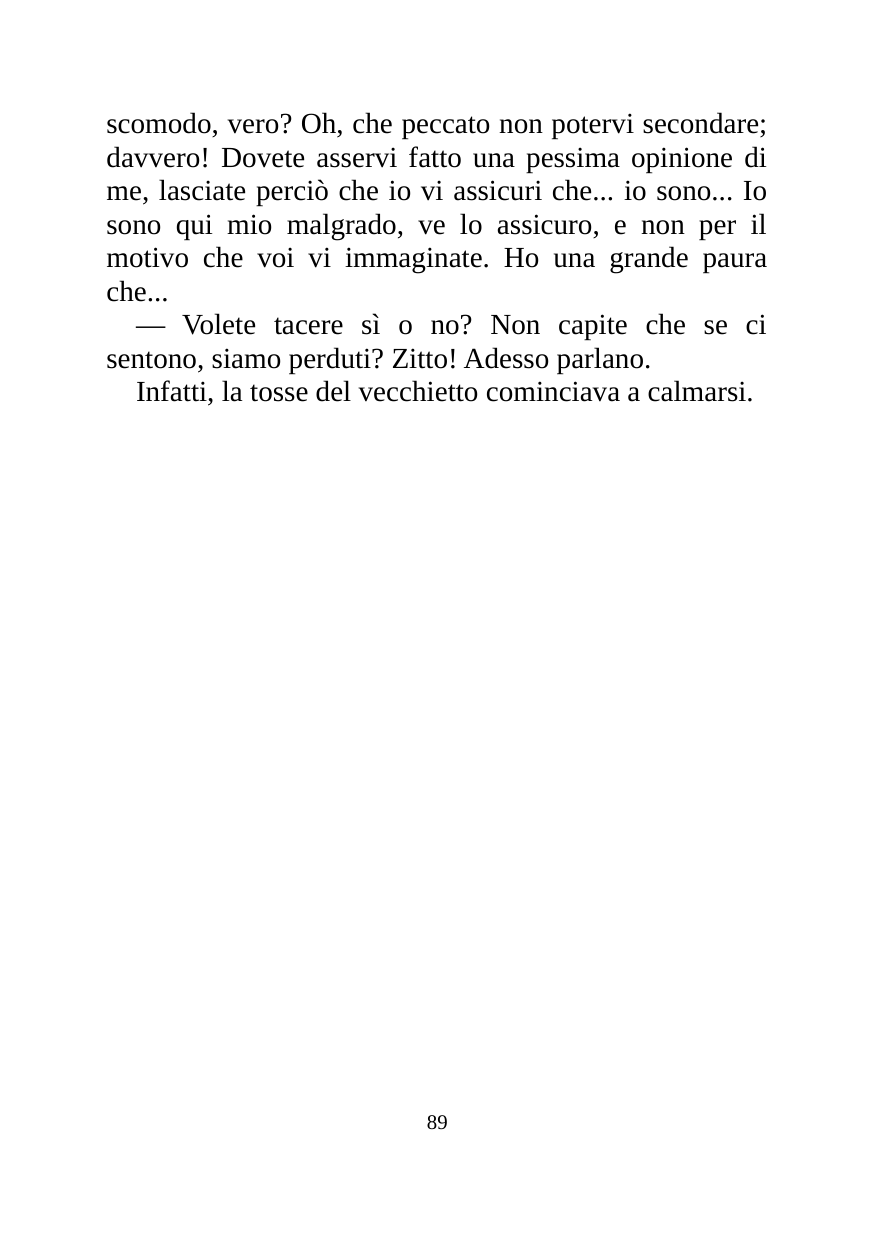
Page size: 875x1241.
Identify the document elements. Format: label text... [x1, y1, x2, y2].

text — Volete tacere sì o no? Non capite che se ci sentono, siamo perduti? Zitto! Adesso parlano. [106, 307, 768, 374]
text Infatti, la tosse del vecchietto cominciava a calmarsi. [106, 374, 768, 408]
text scomodo, vero? Oh, che peccato non potervi secondare; davvero! Dovete asservi fatto una pessima opinione di me, lasciate perciò che io vi assicuri che... io sono... Io sono qui mio malgrado, ve lo assicuro, e non per il motivo che voi vi immaginate. Ho una grande paura che... [106, 106, 768, 307]
